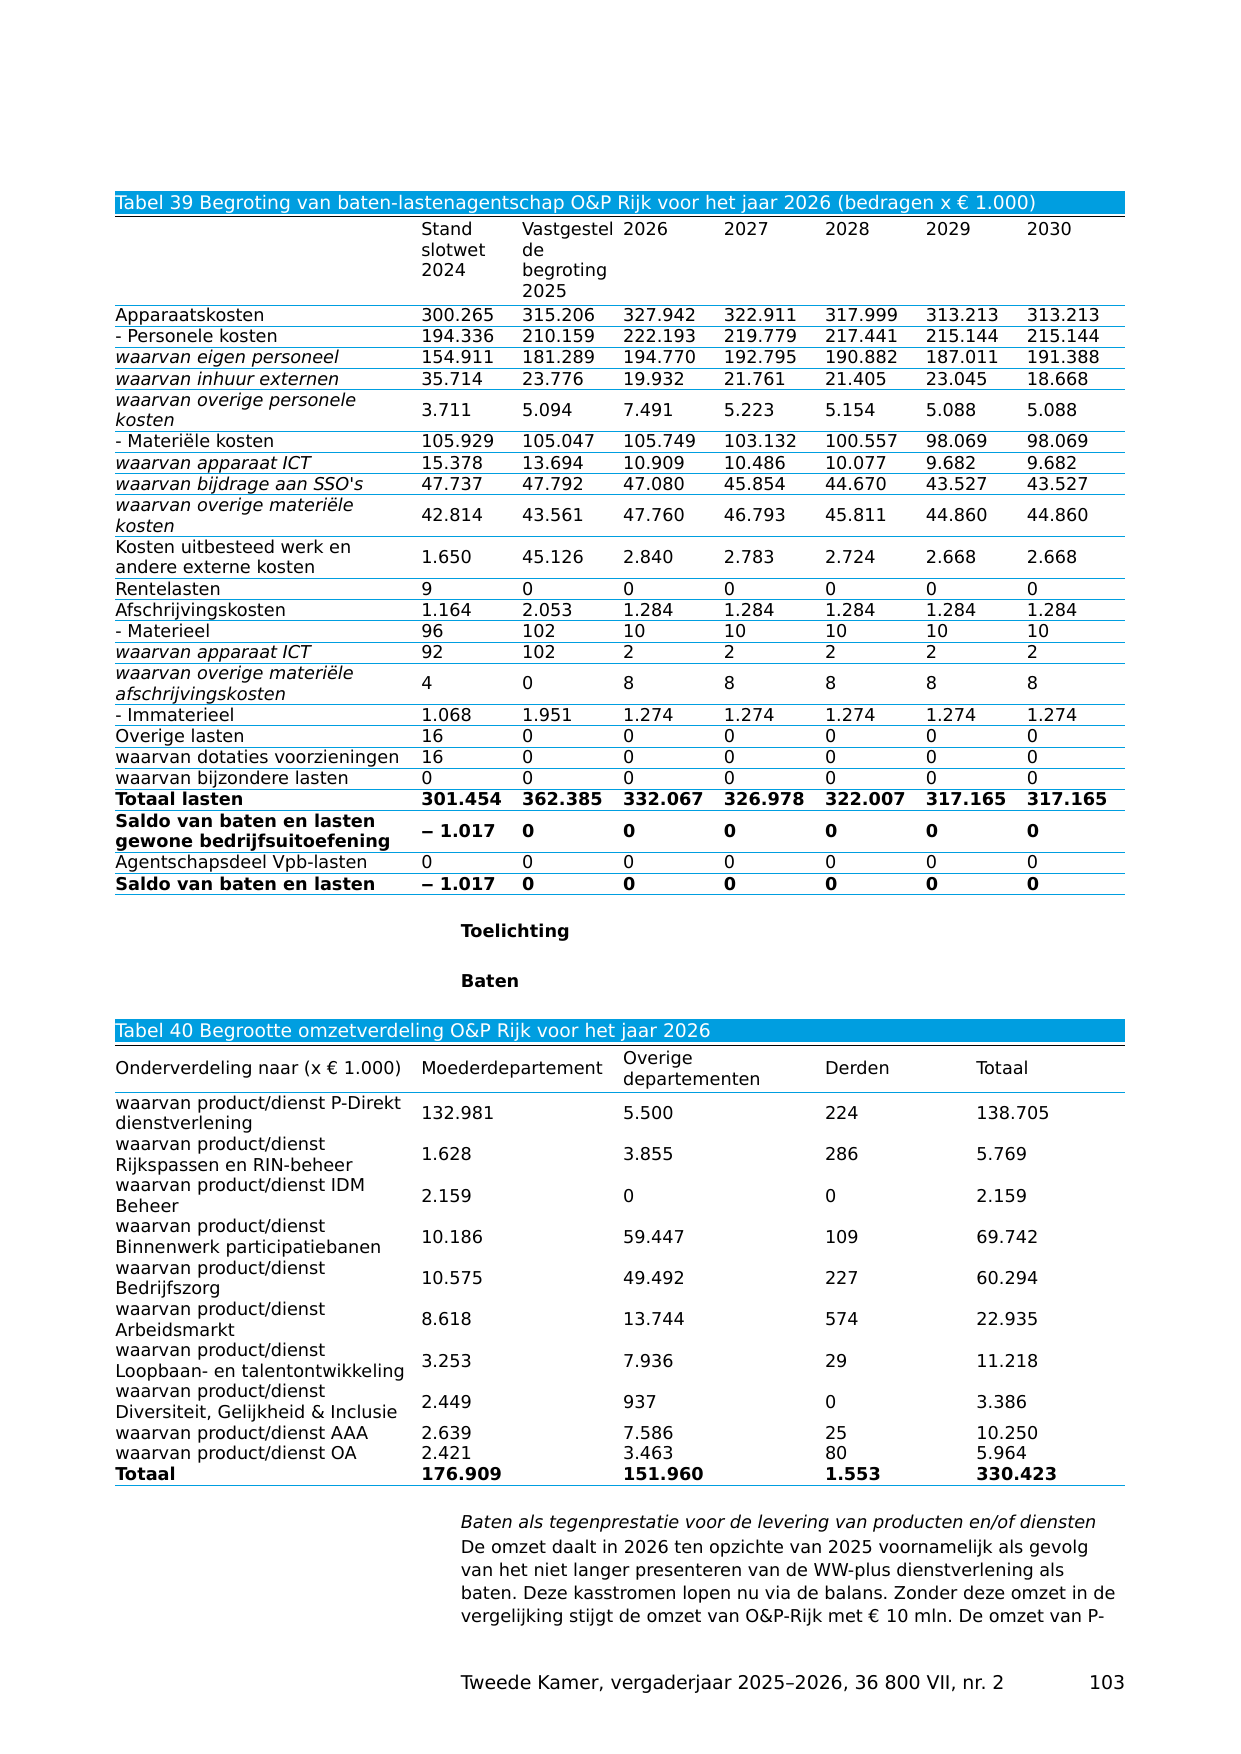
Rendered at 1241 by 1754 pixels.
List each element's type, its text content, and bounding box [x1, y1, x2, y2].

table_cell 0 [620, 853, 721, 873]
table_cell 45.126 [519, 537, 620, 578]
table_cell waarvan apparaat ICT [115, 643, 418, 662]
table_cell 10.909 [620, 453, 721, 473]
table_cell 0 [620, 748, 721, 768]
table_cell waarvan overige materiële afschrijvingskosten [115, 664, 418, 704]
table_cell 0 [822, 1175, 973, 1216]
table_cell waarvan bijzondere lasten [115, 769, 418, 789]
table_cell 1.274 [822, 705, 923, 725]
table_cell 102 [519, 621, 620, 641]
table_cell 15.378 [418, 453, 519, 473]
table_cell 224 [822, 1093, 973, 1134]
table_cell 80 [822, 1443, 973, 1464]
table_cell waarvan overige materiële kosten [115, 495, 418, 536]
table_cell 42.814 [418, 495, 519, 536]
table_cell 10.250 [973, 1423, 1125, 1443]
table_cell 2 [620, 643, 721, 662]
table_cell 3.855 [620, 1134, 822, 1175]
table_cell 0 [923, 811, 1024, 852]
table_cell Onderverdeling naar (x € 1.000) [115, 1046, 418, 1092]
table_cell 0 [721, 579, 822, 599]
table_cell 0 [620, 811, 721, 852]
table_cell 227 [822, 1258, 973, 1299]
table_cell 326.978 [721, 790, 822, 810]
table_cell 2.639 [418, 1423, 620, 1443]
table_cell 23.045 [923, 369, 1024, 389]
table_cell 49.492 [620, 1258, 822, 1299]
table_cell 29 [822, 1340, 973, 1381]
table_cell Totaal [973, 1046, 1125, 1092]
table_cell 0 [620, 726, 721, 747]
table_cell waarvan apparaat ICT [115, 453, 418, 473]
table_cell 1.284 [1024, 600, 1125, 620]
table_cell 10.186 [418, 1216, 620, 1258]
table_cell waarvan product/dienst Loopbaan- en talentontwikkeling [115, 1340, 418, 1381]
table_cell 9.682 [923, 453, 1024, 473]
table_cell waarvan product/dienst Arbeidsmarkt [115, 1299, 418, 1340]
table_cell 138.705 [973, 1093, 1125, 1134]
table_cell 3.463 [620, 1443, 822, 1464]
table_cell 59.447 [620, 1216, 822, 1258]
table_cell 21.405 [822, 369, 923, 389]
table_cell 1.274 [1024, 705, 1125, 725]
table_cell 5.769 [973, 1134, 1125, 1175]
table_cell 1.951 [519, 705, 620, 725]
table_cell 43.561 [519, 495, 620, 536]
table_cell 35.714 [418, 369, 519, 389]
table_cell 317.165 [923, 790, 1024, 810]
table_cell waarvan product/dienst Rijkspassen en RIN-beheer [115, 1134, 418, 1175]
table_cell 0 [1024, 769, 1125, 789]
table_cell 10 [620, 621, 721, 641]
table_cell 92 [418, 643, 519, 662]
table_cell 0 [519, 874, 620, 894]
table_cell 1.274 [923, 705, 1024, 725]
table_cell 332.067 [620, 790, 721, 810]
table_cell 96 [418, 621, 519, 641]
table_cell 2.840 [620, 537, 721, 578]
table_cell 313.213 [1024, 306, 1125, 326]
table_cell 176.909 [418, 1464, 620, 1484]
table_cell 5.500 [620, 1093, 822, 1134]
table_cell 9 [418, 579, 519, 599]
table_cell 0 [822, 1381, 973, 1423]
table_cell 0 [519, 853, 620, 873]
table_cell 0 [1024, 874, 1125, 894]
table_cell 5.223 [721, 390, 822, 431]
table_cell waarvan product/dienst AAA [115, 1423, 418, 1443]
table_cell 0 [721, 853, 822, 873]
table_cell - Materieel [115, 621, 418, 641]
table_cell 2026 [620, 217, 721, 304]
table_cell 1.284 [923, 600, 1024, 620]
table_cell 10 [822, 621, 923, 641]
table_cell 1.274 [620, 705, 721, 725]
table_cell 327.942 [620, 306, 721, 326]
table_cell 98.069 [923, 432, 1024, 452]
table_cell 105.047 [519, 432, 620, 452]
table_cell 8.618 [418, 1299, 620, 1340]
table_cell 2 [1024, 643, 1125, 662]
table_cell 1.284 [721, 600, 822, 620]
table_cell 0 [822, 726, 923, 747]
table_cell 0 [923, 853, 1024, 873]
table_cell 18.668 [1024, 369, 1125, 389]
table_cell 2.053 [519, 600, 620, 620]
table_cell 1.068 [418, 705, 519, 725]
text De omzet daalt in 2026 ten opzichte van 2025 voornamelijk als gevolg van het niet langer presenteren van de WW-plus dienstverlening als baten. Deze kasstromen lopen nu via de balans. Zonder deze omzet in de vergelijking stijgt de omzet van O&P-Rijk met € 10 mln. De omzet van P- [461, 1535, 1125, 1627]
table_cell - Materiële kosten [115, 432, 418, 452]
table_cell 100.557 [822, 432, 923, 452]
table_cell 3.386 [973, 1381, 1125, 1423]
table_cell waarvan product/dienst Diversiteit, Gelijkheid & Inclusie [115, 1381, 418, 1423]
table_cell 44.860 [923, 495, 1024, 536]
table_cell 44.860 [1024, 495, 1125, 536]
table_cell Saldo van baten en lasten gewone bedrijfsuitoefening [115, 811, 418, 852]
table_cell 2.783 [721, 537, 822, 578]
table_cell 222.193 [620, 327, 721, 347]
table_cell 0 [1024, 726, 1125, 747]
table_cell - Personele kosten [115, 327, 418, 347]
table_cell Totaal [115, 1464, 418, 1484]
table_cell 210.159 [519, 327, 620, 347]
table_cell 0 [923, 726, 1024, 747]
table_cell 0 [721, 726, 822, 747]
table_cell 1.650 [418, 537, 519, 578]
table_cell 194.770 [620, 348, 721, 368]
table_cell 132.981 [418, 1093, 620, 1134]
table_cell 7.936 [620, 1340, 822, 1381]
table_cell 0 [620, 874, 721, 894]
table_cell 0 [418, 853, 519, 873]
table_cell 1.284 [822, 600, 923, 620]
table_cell 9.682 [1024, 453, 1125, 473]
table_cell 0 [418, 769, 519, 789]
table_cell 313.213 [923, 306, 1024, 326]
table_cell ‒ 1.017 [418, 874, 519, 894]
table_cell 0 [721, 769, 822, 789]
table_cell 0 [1024, 748, 1125, 768]
table_cell 317.999 [822, 306, 923, 326]
table_cell 46.793 [721, 495, 822, 536]
text Baten [461, 969, 1125, 992]
table_cell Vastgestelde begroting 2025 [519, 217, 620, 304]
table_cell 2027 [721, 217, 822, 304]
table_cell 10 [721, 621, 822, 641]
table_cell 1.164 [418, 600, 519, 620]
table_cell 5.088 [1024, 390, 1125, 431]
table_cell 5.088 [923, 390, 1024, 431]
table_cell 43.527 [923, 474, 1024, 494]
table_cell 219.779 [721, 327, 822, 347]
table_cell 151.960 [620, 1464, 822, 1484]
table_cell 2.668 [923, 537, 1024, 578]
table_cell 2029 [923, 217, 1024, 304]
table_cell 2.668 [1024, 537, 1125, 578]
table_cell 7.491 [620, 390, 721, 431]
table_cell 5.094 [519, 390, 620, 431]
table_cell 13.744 [620, 1299, 822, 1340]
table_cell ‒ 1.017 [418, 811, 519, 852]
table_cell waarvan product/dienst P-Direkt dienstverlening [115, 1093, 418, 1134]
table_cell 5.154 [822, 390, 923, 431]
table_cell 8 [721, 664, 822, 704]
table_cell 0 [923, 748, 1024, 768]
table_cell 10.575 [418, 1258, 620, 1299]
table_cell 23.776 [519, 369, 620, 389]
table_cell 45.854 [721, 474, 822, 494]
table_cell 0 [519, 579, 620, 599]
table_cell [115, 217, 418, 304]
table_cell 215.144 [923, 327, 1024, 347]
table_cell 21.761 [721, 369, 822, 389]
table_cell 0 [519, 664, 620, 704]
table_cell waarvan product/dienst Binnenwerk participatiebanen [115, 1216, 418, 1258]
table_cell 44.670 [822, 474, 923, 494]
table_cell 0 [721, 748, 822, 768]
table_cell 192.795 [721, 348, 822, 368]
table_cell 181.289 [519, 348, 620, 368]
table_cell 0 [1024, 811, 1125, 852]
table_cell 60.294 [973, 1258, 1125, 1299]
table_cell 105.749 [620, 432, 721, 452]
table_cell 10.486 [721, 453, 822, 473]
table_cell 22.935 [973, 1299, 1125, 1340]
table_cell 5.964 [973, 1443, 1125, 1464]
table_cell Moederdepartement [418, 1046, 620, 1092]
table_cell 0 [923, 874, 1024, 894]
table_cell waarvan overige personele kosten [115, 390, 418, 431]
table_cell 2 [822, 643, 923, 662]
table_cell 0 [519, 769, 620, 789]
table_cell 1.274 [721, 705, 822, 725]
table_cell 0 [822, 769, 923, 789]
table_cell 0 [519, 811, 620, 852]
table_cell 317.165 [1024, 790, 1125, 810]
table_cell 0 [923, 769, 1024, 789]
table_cell 0 [822, 748, 923, 768]
table_cell Overige lasten [115, 726, 418, 747]
table_cell 47.792 [519, 474, 620, 494]
table_cell 187.011 [923, 348, 1024, 368]
table_cell waarvan product/dienst OA [115, 1443, 418, 1464]
table_cell 2.159 [973, 1175, 1125, 1216]
table_cell 0 [923, 579, 1024, 599]
table_cell 16 [418, 748, 519, 768]
table_cell 10 [1024, 621, 1125, 641]
table_cell 45.811 [822, 495, 923, 536]
table_cell 10.077 [822, 453, 923, 473]
table_cell 0 [620, 1175, 822, 1216]
table_cell 0 [1024, 853, 1125, 873]
table_cell Rentelasten [115, 579, 418, 599]
table_cell 154.911 [418, 348, 519, 368]
table_cell 10 [923, 621, 1024, 641]
table_cell 2.159 [418, 1175, 620, 1216]
table_cell waarvan product/dienst IDM Beheer [115, 1175, 418, 1216]
table_cell waarvan inhuur externen [115, 369, 418, 389]
table_cell 7.586 [620, 1423, 822, 1443]
table_cell waarvan bijdrage aan SSO's [115, 474, 418, 494]
table_cell Apparaatskosten [115, 306, 418, 326]
table_cell 322.007 [822, 790, 923, 810]
table_cell 8 [923, 664, 1024, 704]
table_cell 191.388 [1024, 348, 1125, 368]
table_cell 0 [721, 811, 822, 852]
table_cell - Immaterieel [115, 705, 418, 725]
table_cell 1.553 [822, 1464, 973, 1484]
table_cell 8 [620, 664, 721, 704]
table_cell 0 [620, 579, 721, 599]
table_cell 194.336 [418, 327, 519, 347]
table_cell 25 [822, 1423, 973, 1443]
table_cell 2.724 [822, 537, 923, 578]
table_cell 0 [519, 726, 620, 747]
table_cell waarvan eigen personeel [115, 348, 418, 368]
table_cell 0 [822, 853, 923, 873]
table_cell 2028 [822, 217, 923, 304]
table_cell 190.882 [822, 348, 923, 368]
table_cell Totaal lasten [115, 790, 418, 810]
table_cell 2030 [1024, 217, 1125, 304]
table_cell 3.711 [418, 390, 519, 431]
table_cell 102 [519, 643, 620, 662]
table_cell Overige departementen [620, 1046, 822, 1092]
table_cell 47.080 [620, 474, 721, 494]
table_cell 3.253 [418, 1340, 620, 1381]
table_cell 362.385 [519, 790, 620, 810]
table_cell 0 [721, 874, 822, 894]
table_cell 300.265 [418, 306, 519, 326]
table_cell 98.069 [1024, 432, 1125, 452]
table_cell 43.527 [1024, 474, 1125, 494]
table_cell Derden [822, 1046, 973, 1092]
table_cell 0 [519, 748, 620, 768]
table_cell 0 [822, 579, 923, 599]
table_cell Kosten uitbesteed werk en andere externe kosten [115, 537, 418, 578]
table_cell 1.628 [418, 1134, 620, 1175]
table_cell 301.454 [418, 790, 519, 810]
table_cell 19.932 [620, 369, 721, 389]
table_cell 16 [418, 726, 519, 747]
table_cell Saldo van baten en lasten [115, 874, 418, 894]
table_cell 330.423 [973, 1464, 1125, 1484]
table_cell 69.742 [973, 1216, 1125, 1258]
table_cell 103.132 [721, 432, 822, 452]
table_cell 2.449 [418, 1381, 620, 1423]
table_cell 286 [822, 1134, 973, 1175]
table_cell 0 [822, 874, 923, 894]
table_cell 8 [1024, 664, 1125, 704]
table_cell 1.284 [620, 600, 721, 620]
table_cell Afschrijvingskosten [115, 600, 418, 620]
table_cell 11.218 [973, 1340, 1125, 1381]
table_cell 2 [721, 643, 822, 662]
table_cell 105.929 [418, 432, 519, 452]
table_cell 574 [822, 1299, 973, 1340]
table_cell 0 [822, 811, 923, 852]
table_cell 47.737 [418, 474, 519, 494]
text Toelichting [461, 919, 1125, 942]
table_cell Stand slotwet 2024 [418, 217, 519, 304]
table_cell 322.911 [721, 306, 822, 326]
table_cell 2.421 [418, 1443, 620, 1464]
table_cell 0 [620, 769, 721, 789]
table_cell 2 [923, 643, 1024, 662]
table_cell 937 [620, 1381, 822, 1423]
text Baten als tegenprestatie voor de levering van producten en/of diensten [461, 1510, 1125, 1533]
table_cell 47.760 [620, 495, 721, 536]
table_cell 4 [418, 664, 519, 704]
table_cell 109 [822, 1216, 973, 1258]
table_cell 315.206 [519, 306, 620, 326]
table_cell Agentschapsdeel Vpb-lasten [115, 853, 418, 873]
table_cell 13.694 [519, 453, 620, 473]
table_cell 0 [1024, 579, 1125, 599]
table_cell waarvan dotaties voorzieningen [115, 748, 418, 768]
table_cell waarvan product/dienst Bedrijfszorg [115, 1258, 418, 1299]
table_cell 8 [822, 664, 923, 704]
table_cell 215.144 [1024, 327, 1125, 347]
table_cell 217.441 [822, 327, 923, 347]
